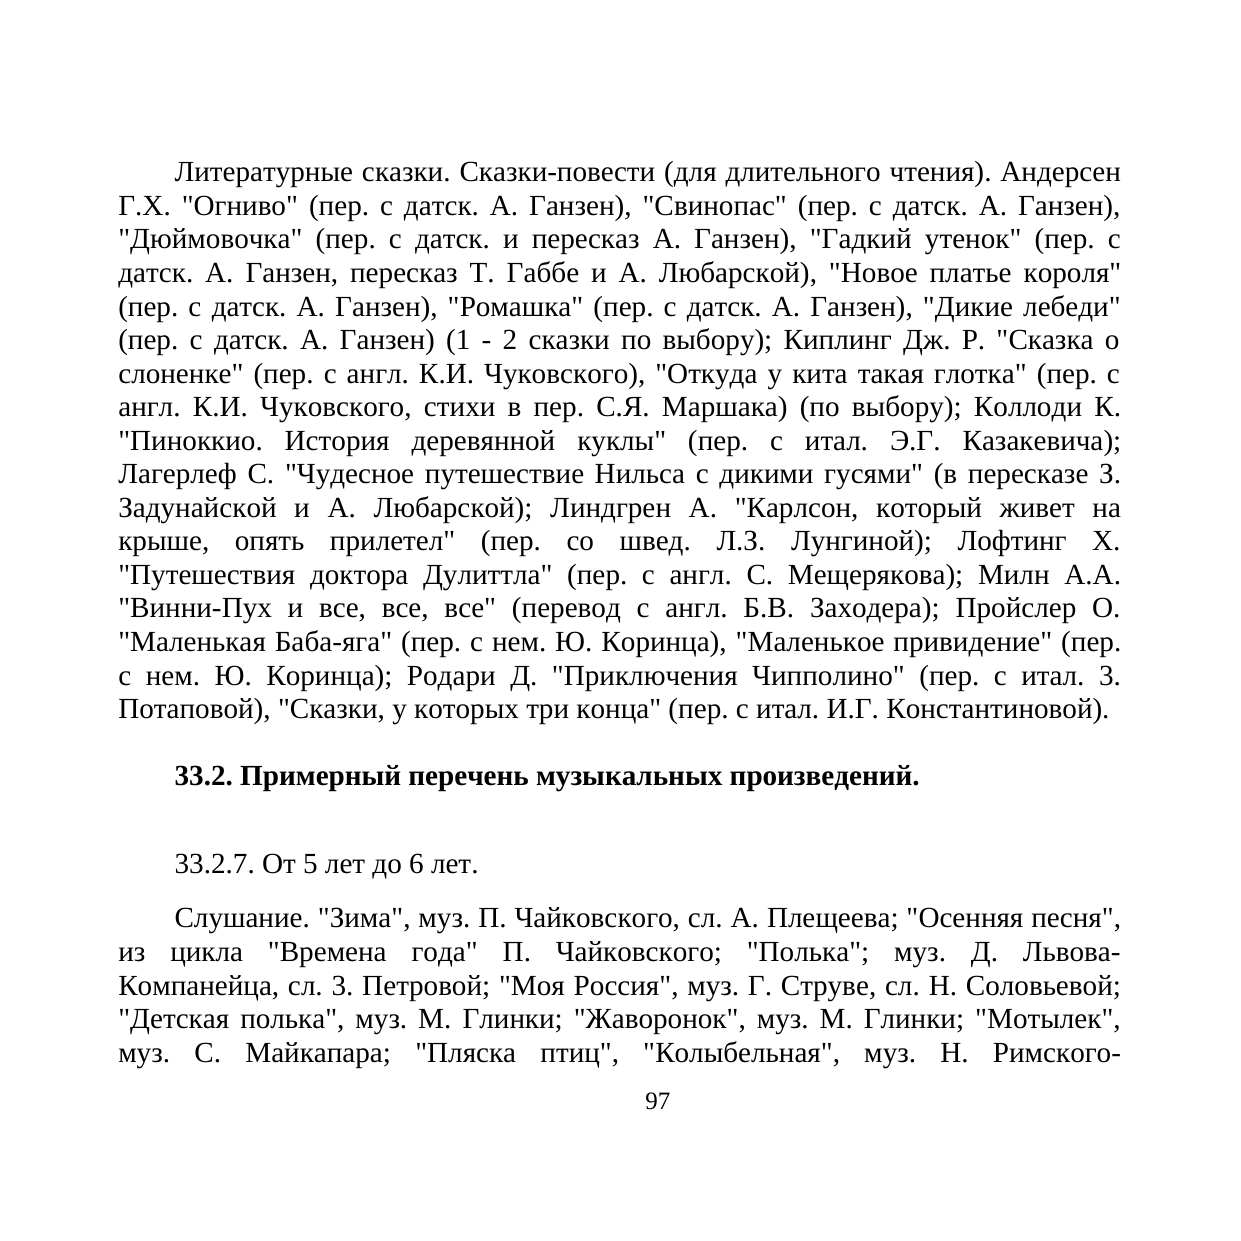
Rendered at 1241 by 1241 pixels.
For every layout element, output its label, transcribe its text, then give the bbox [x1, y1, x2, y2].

text Слушание. "Зима", муз. П. Чайковского, сл. А. Плещеева; "Осенняя песня", из цикла "Времена года" П. Чайковского; "Полька"; муз. Д. Львова-Компанейца, сл. 3. Петровой; "Моя Россия", муз. Г. Струве, сл. Н. Соловьевой; "Детская полька", муз. М. Глинки; "Жаворонок", муз. М. Глинки; "Мотылек", муз. С. Майкапара; "Пляска птиц", "Колыбельная", муз. Н. Римского- [118, 901, 1122, 1068]
title 33.2. Примерный перечень музыкальных произведений. [118, 758, 1122, 792]
text Литературные сказки. Сказки-повести (для длительного чтения). Андерсен Г.Х. "Огниво" (пер. с датск. А. Ганзен), "Свинопас" (пер. с датск. А. Ганзен), "Дюймовочка" (пер. с датск. и пересказ А. Ганзен), "Гадкий утенок" (пер. с датск. А. Ганзен, пересказ Т. Габбе и А. Любарской), "Новое платье короля" (пер. с датск. А. Ганзен), "Ромашка" (пер. с датск. А. Ганзен), "Дикие лебеди" (пер. с датск. А. Ганзен) (1 - 2 сказки по выбору); Киплинг Дж. Р. "Сказка о слоненке" (пер. с англ. К.И. Чуковского), "Откуда у кита такая глотка" (пер. с англ. К.И. Чуковского, стихи в пер. С.Я. Маршака) (по выбору); Коллоди К. "Пиноккио. История деревянной куклы" (пер. с итал. Э.Г. Казакевича); Лагерлеф С. "Чудесное путешествие Нильса с дикими гусями" (в пересказе З. Задунайской и А. Любарской); Линдгрен А. "Карлсон, который живет на крыше, опять прилетел" (пер. со швед. Л.З. Лунгиной); Лофтинг Х. "Путешествия доктора Дулиттла" (пер. с англ. С. Мещерякова); Милн А.А. "Винни-Пух и все, все, все" (перевод с англ. Б.В. Заходера); Пройслер О. "Маленькая Баба-яга" (пер. с нем. Ю. Коринца), "Маленькое привидение" (пер. с нем. Ю. Коринца); Родари Д. "Приключения Чипполино" (пер. с итал. 3. Потаповой), "Сказки, у которых три конца" (пер. с итал. И.Г. Константиновой). [118, 154, 1122, 725]
text 33.2.7. От 5 лет до 6 лет. [118, 846, 1122, 880]
